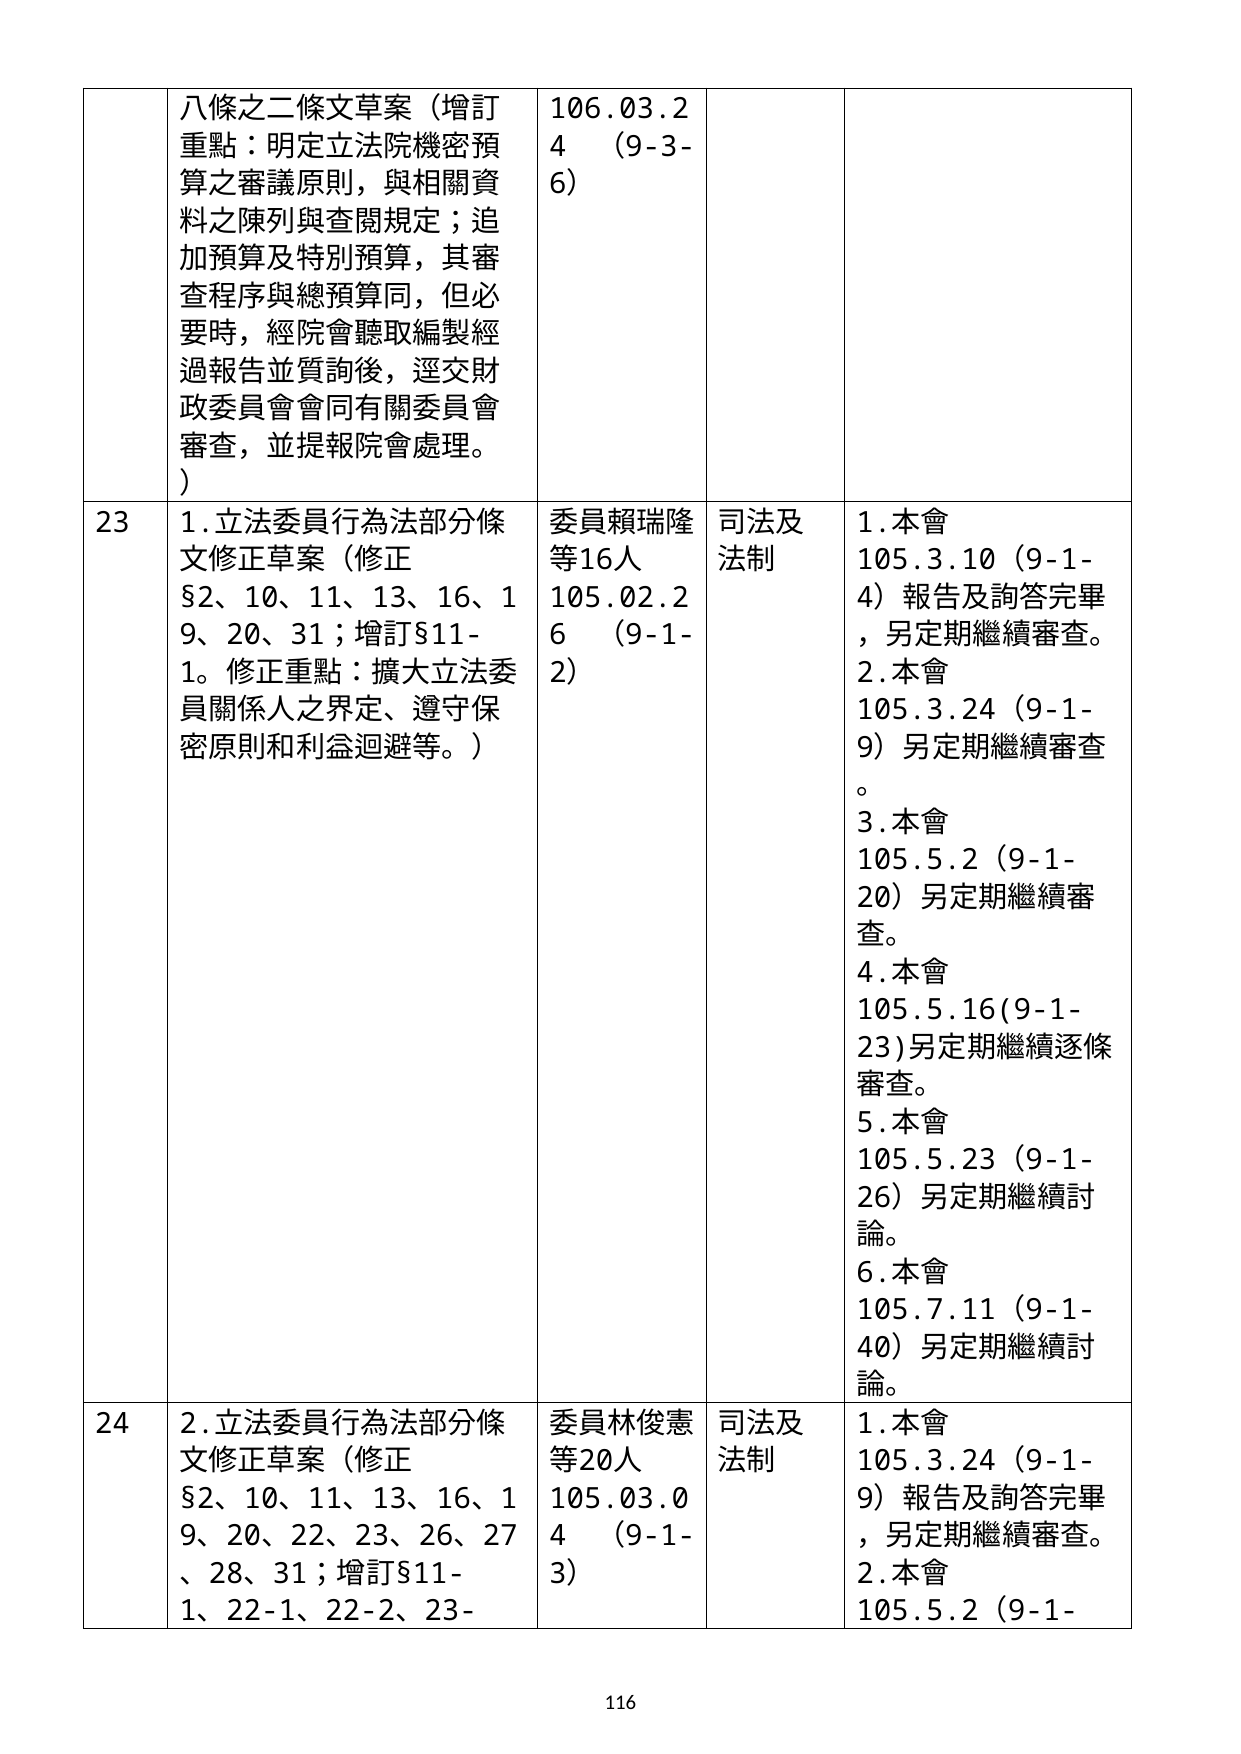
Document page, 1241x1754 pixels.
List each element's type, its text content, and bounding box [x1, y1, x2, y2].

table_cell [84, 89, 167, 501]
table_cell 八條之二條文草案（增訂重點：明定立法院機密預算之審議原則，與相關資料之陳列與查閱規定；追加預算及特別預算，其審查程序與總預算同，但必要時，經院會聽取編製經過報告並質詢後，逕交財政委員會會同有關委員會審查，並提報院會處理。） [168, 89, 537, 501]
table_cell 司法及法制 [707, 502, 844, 1402]
table_cell [707, 89, 844, 501]
table_cell 委員林俊憲等20人 105.03.04 （9-1-3） [538, 1403, 706, 1628]
table_cell 2.立法委員行為法部分條文修正草案（修正§2、10、11、13、16、19、20、22、23、26、27、28、31；增訂§11-1、22-1、22-2、23- [168, 1403, 537, 1628]
table_cell 司法及法制 [707, 1403, 844, 1628]
table_cell 1.本會105.3.24（9-1-9）報告及詢答完畢，另定期繼續審查。 2.本會105.5.2（9-1- [845, 1403, 1131, 1628]
table_cell [845, 89, 1131, 501]
table_cell 23 [84, 502, 167, 1402]
table_cell 24 [84, 1403, 167, 1628]
table_cell 106.03.24 （9-3-6） [538, 89, 706, 501]
table_cell 委員賴瑞隆等16人 105.02.26 （9-1-2） [538, 502, 706, 1402]
table_cell 1.本會105.3.10（9-1-4）報告及詢答完畢，另定期繼續審查。 2.本會105.3.24（9-1-9）另定期繼續審查。 3.本會105.5.2（9-1-20）另定期繼續審查。 4.本會105.5.16(9-1-23)另定期繼續逐條審查。 5.本會105.5.23（9-1-26）另定期繼續討論。 6.本會105.7.11（9-1-40）另定期繼續討論。 [845, 502, 1131, 1402]
table_cell 1.立法委員行為法部分條文修正草案（修正§2、10、11、13、16、19、20、31；增訂§11-1。修正重點：擴大立法委員關係人之界定、遵守保密原則和利益迴避等。） [168, 502, 537, 1402]
